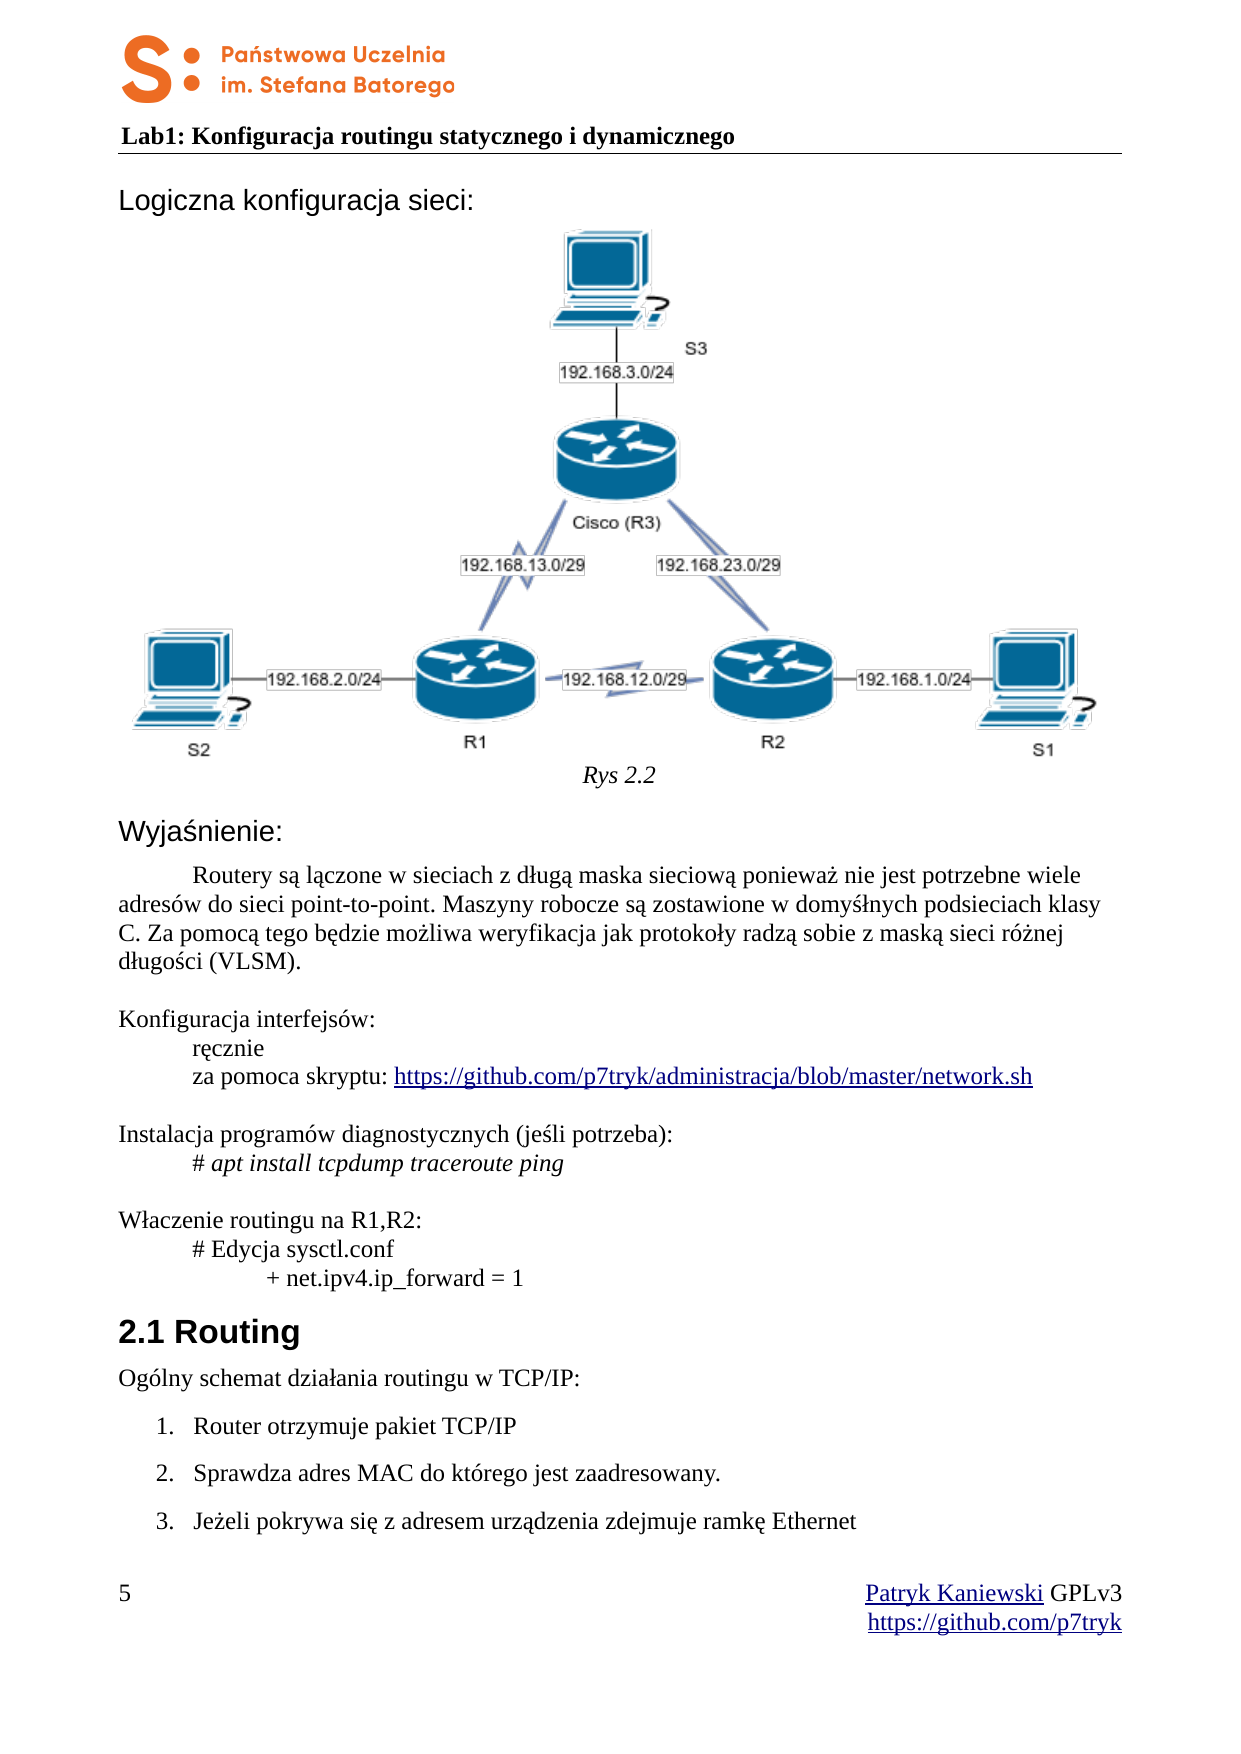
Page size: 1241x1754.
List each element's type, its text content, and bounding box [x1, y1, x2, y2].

text za pomoca skryptu: https://github.com/p7tryk/administracja/blob/master/network.sh [118, 1061, 1122, 1090]
subtitle Logiczna konfiguracja sieci: [118, 183, 1122, 217]
subtitle Wyjaśnienie: [118, 814, 1122, 848]
list Sprawdza adres MAC do którego jest zaadresowany. [156, 1458, 1122, 1487]
subtitle 2.1 Routing [118, 1312, 1122, 1351]
list Jeżeli pokrywa się z adresem urządzenia zdejmuje ramkę Ethernet [156, 1506, 1122, 1535]
text ręcznie [118, 1033, 1122, 1061]
text Właczenie routingu na R1,R2: [118, 1205, 1122, 1234]
text Instalacja programów diagnostycznych (jeśli potrzeba): [118, 1119, 1122, 1148]
text # apt install tcpdump traceroute ping [118, 1148, 1122, 1176]
list Router otrzymuje pakiet TCP/IP [156, 1411, 1122, 1440]
text Konfiguracja interfejsów: [118, 1004, 1122, 1033]
text Ogólny schemat działania routingu w TCP/IP: [118, 1363, 1122, 1392]
picture [121, 35, 455, 103]
picture [131, 229, 1109, 761]
text Routery są lączone w sieciach z długą maska sieciową ponieważ nie jest potrzebne wiele adresów do sieci point-to-point. Maszyny robocze są zostawione w domyśłnych podsieciach klasy C. Za pomocą tego będzie możliwa weryfikacja jak protokoły radzą sobie z maską sieci różnej długości (VLSM). [118, 860, 1122, 975]
text + net.ipv4.ip_forward = 1 [118, 1263, 1122, 1291]
text # Edycja sysctl.conf [118, 1234, 1122, 1263]
text Rys 2.2 [118, 761, 1122, 789]
